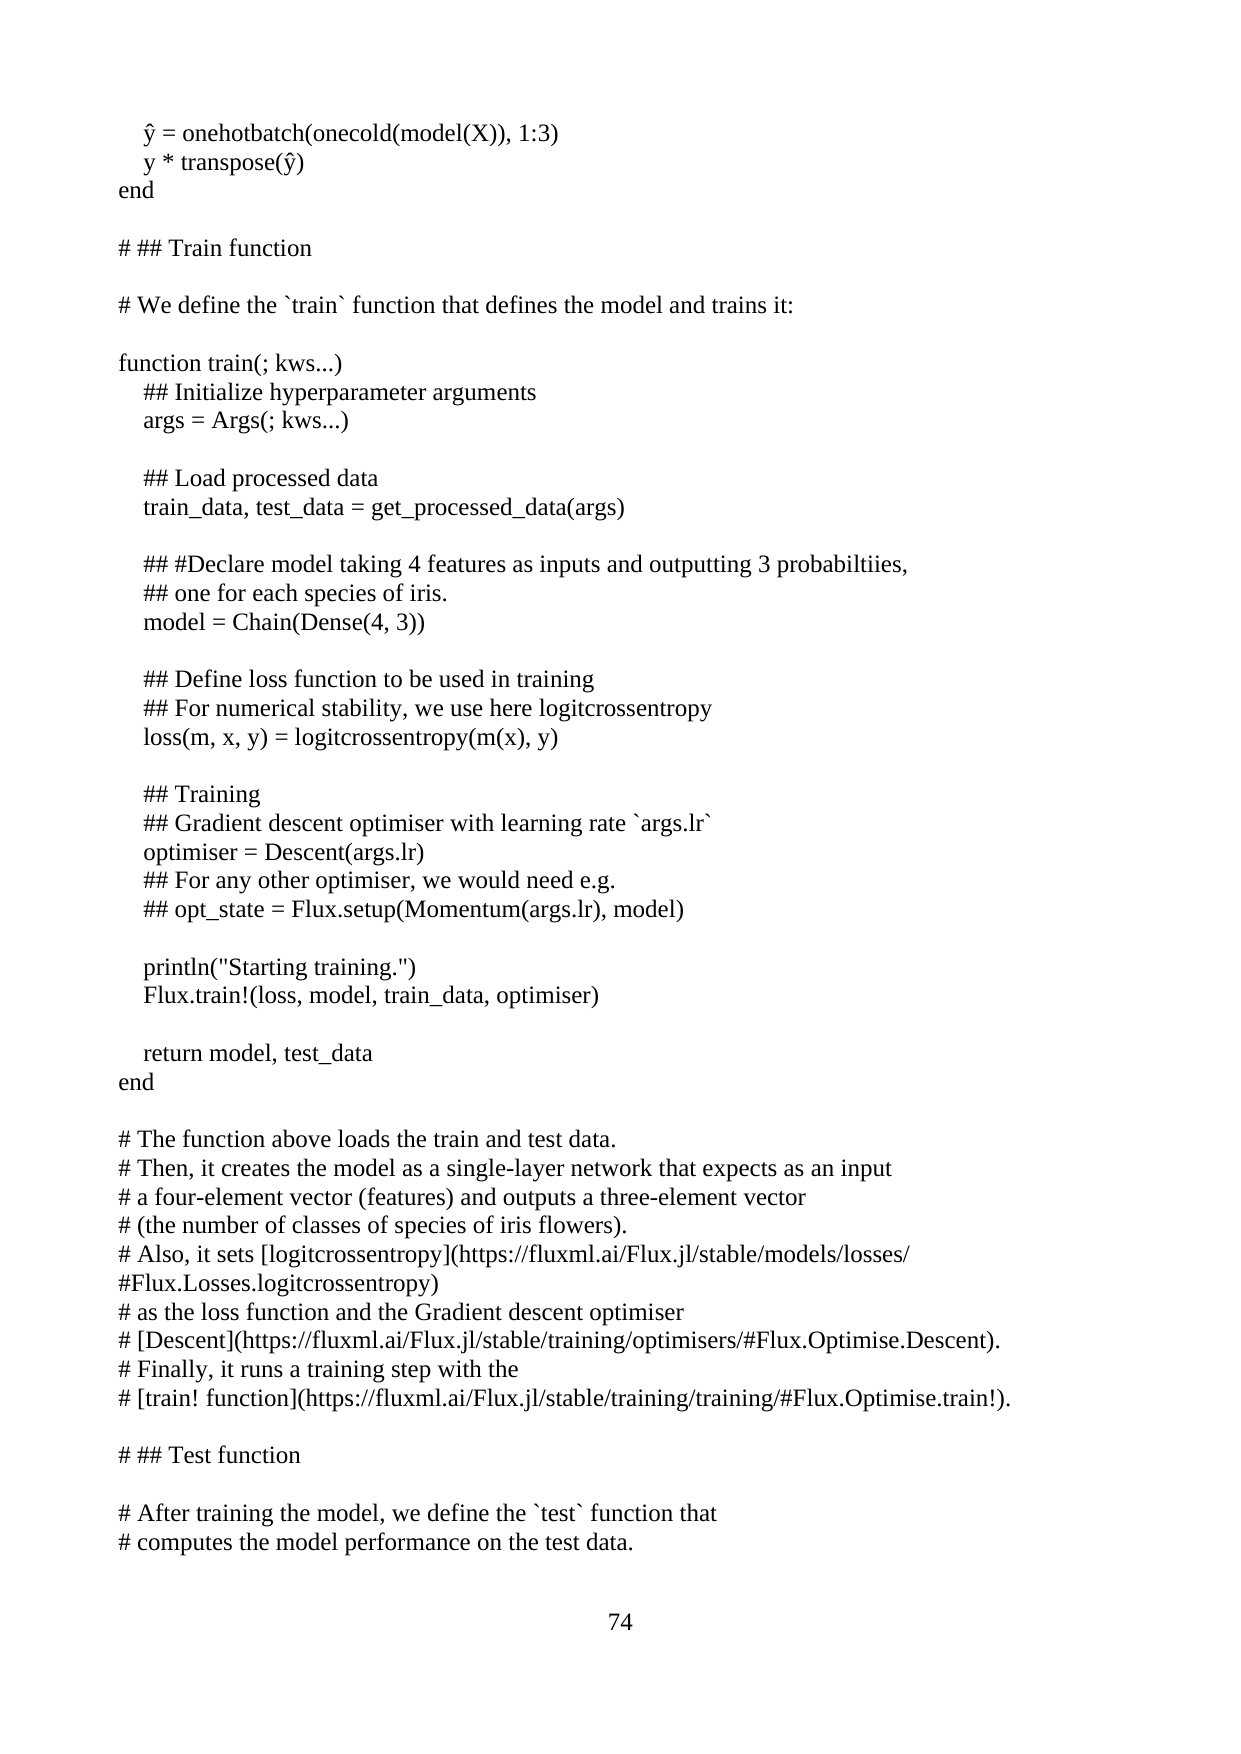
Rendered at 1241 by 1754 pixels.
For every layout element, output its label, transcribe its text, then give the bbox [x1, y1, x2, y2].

text ## Training [118, 779, 1122, 808]
text model = Chain(Dense(4, 3)) [118, 607, 1122, 636]
text end [118, 176, 1122, 204]
text ## #Declare model taking 4 features as inputs and outputting 3 probabiltiies, [118, 549, 1122, 578]
text function train(; kws...) [118, 348, 1122, 377]
text ## Initialize hyperparameter arguments [118, 377, 1122, 406]
text y * transpose(ŷ) [118, 147, 1122, 176]
text ## For numerical stability, we use here logitcrossentropy [118, 693, 1122, 722]
text Flux.train!(loss, model, train_data, optimiser) [118, 981, 1122, 1009]
text # We define the `train` function that defines the model and trains it: [118, 291, 1122, 319]
text optimiser = Descent(args.lr) [118, 837, 1122, 866]
text # (the number of classes of species of iris flowers). [118, 1211, 1122, 1239]
text # Then, it creates the model as a single-layer network that expects as an input [118, 1153, 1122, 1182]
text # Also, it sets [logitcrossentropy](https://fluxml.ai/Flux.jl/stable/models/losses/#Flux.Losses.logitcrossentropy) [118, 1239, 1122, 1297]
text # [Descent](https://fluxml.ai/Flux.jl/stable/training/optimisers/#Flux.Optimise.Descent). [118, 1326, 1122, 1354]
text return model, test_data [118, 1038, 1122, 1067]
text println("Starting training.") [118, 952, 1122, 981]
text ŷ = onehotbatch(onecold(model(X)), 1:3) [118, 118, 1122, 147]
text # computes the model performance on the test data. [118, 1527, 1122, 1556]
text # as the loss function and the Gradient descent optimiser [118, 1297, 1122, 1326]
text ## For any other optimiser, we would need e.g. [118, 866, 1122, 894]
text # ## Train function [118, 233, 1122, 262]
text loss(m, x, y) = logitcrossentropy(m(x), y) [118, 722, 1122, 751]
text end [118, 1067, 1122, 1096]
text ## Gradient descent optimiser with learning rate `args.lr` [118, 808, 1122, 837]
text # [train! function](https://fluxml.ai/Flux.jl/stable/training/training/#Flux.Optimise.train!). [118, 1383, 1122, 1412]
text ## Load processed data [118, 463, 1122, 492]
text train_data, test_data = get_processed_data(args) [118, 492, 1122, 521]
text ## opt_state = Flux.setup(Momentum(args.lr), model) [118, 894, 1122, 923]
text # a four-element vector (features) and outputs a three-element vector [118, 1182, 1122, 1211]
text ## Define loss function to be used in training [118, 664, 1122, 693]
text ## one for each species of iris. [118, 578, 1122, 607]
text # Finally, it runs a training step with the [118, 1354, 1122, 1383]
text # ## Test function [118, 1441, 1122, 1469]
text # The function above loads the train and test data. [118, 1124, 1122, 1153]
text args = Args(; kws...) [118, 406, 1122, 434]
text # After training the model, we define the `test` function that [118, 1498, 1122, 1527]
